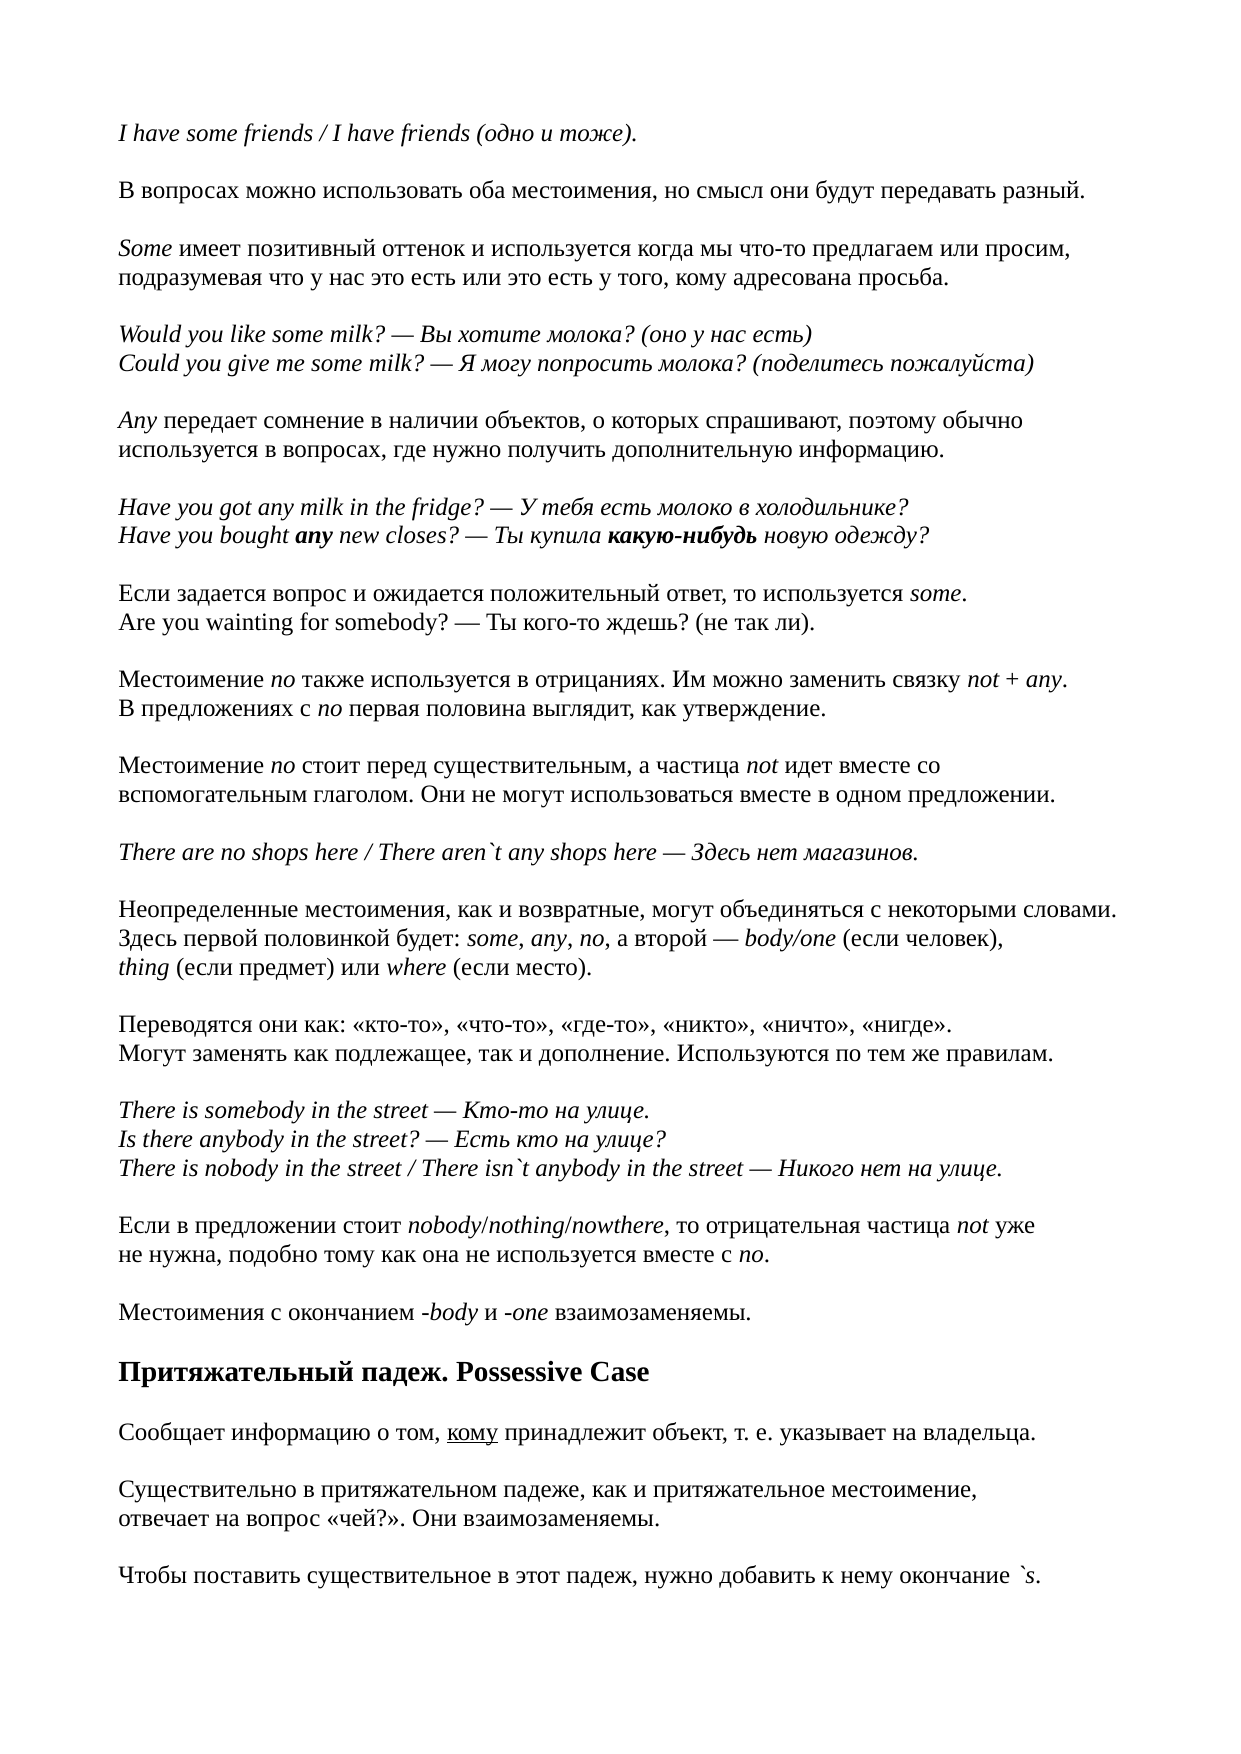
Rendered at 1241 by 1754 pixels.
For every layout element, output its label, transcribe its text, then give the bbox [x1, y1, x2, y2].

text Would you like some milk? — Вы хотите молока? (оно у нас есть) [118, 319, 1122, 348]
text Местоимение no также используется в отрицаниях. Им можно заменить связку not + any. [118, 664, 1122, 693]
text Чтобы поставить существительное в этот падеж, нужно добавить к нему окончание `s. [118, 1560, 1122, 1589]
text There is somebody in the street — Кто-то на улице. [118, 1096, 1122, 1124]
text В предложениях с no первая половина выглядит, как утверждение. [118, 693, 1122, 722]
text Неопределенные местоимения, как и возвратные, могут объединяться с некоторыми словами. Здесь первой половинкой будет: some, any, no, а второй — body/one (если человек), [118, 894, 1122, 952]
text Any передает сомнение в наличии объектов, о которых спрашивают, поэтому обычно используется в вопросах, где нужно получить дополнительную информацию. [118, 406, 1122, 463]
text Some имеет позитивный оттенок и используется когда мы что-то предлагаем или просим, подразумевая что у нас это есть или это есть у того, кому адресована просьба. [118, 233, 1122, 291]
text There is nobody in the street / There isn`t anybody in the street — Никого нет на улице. [118, 1153, 1122, 1182]
text Have you bought any new closes? — Ты купила какую-нибудь новую одежду? [118, 521, 1122, 549]
text Are you wainting for somebody? — Ты кого-то ждешь? (не так ли). [118, 607, 1122, 636]
text Is there anybody in the street? — Есть кто на улице? [118, 1124, 1122, 1153]
text There are no shops here / There aren`t any shops here — Здесь нет магазинов. [118, 837, 1122, 866]
text Притяжательный падеж. Possessive Case [118, 1354, 1122, 1388]
text thing (если предмет) или where (если место). [118, 952, 1122, 981]
text Сообщает информацию о том, кому принадлежит объект, т. е. указывает на владельца. [118, 1417, 1122, 1445]
text не нужна, подобно тому как она не используется вместе с no. [118, 1239, 1122, 1268]
text Если задается вопрос и ожидается положительный ответ, то используется some. [118, 578, 1122, 607]
text Have you got any milk in the fridge? — У тебя есть молоко в холодильнике? [118, 492, 1122, 521]
text Could you give me some milk? — Я могу попросить молока? (поделитесь пожалуйста) [118, 348, 1122, 377]
text Если в предложении стоит nobody/nothing/nowthere, то отрицательная частица not уже [118, 1211, 1122, 1239]
text Могут заменять как подлежащее, так и дополнение. Используются по тем же правилам. [118, 1038, 1122, 1067]
text Переводятся они как: «кто-то», «что-то», «где-то», «никто», «ничто», «нигде». [118, 1009, 1122, 1038]
text Существительно в притяжательном падеже, как и притяжательное местоимение, [118, 1474, 1122, 1503]
text Местоимения с окончанием -body и -one взаимозаменяемы. [118, 1297, 1122, 1326]
text В вопросах можно использовать оба местоимения, но смысл они будут передавать разный. [118, 176, 1122, 204]
text I have some friends / I have friends (одно и тоже). [118, 118, 1122, 147]
text отвечает на вопрос «чей?». Они взаимозаменяемы. [118, 1503, 1122, 1532]
text Местоимение no стоит перед существительным, а частица not идет вместе со вспомогательным глаголом. Они не могут использоваться вместе в одном предложении. [118, 751, 1122, 808]
